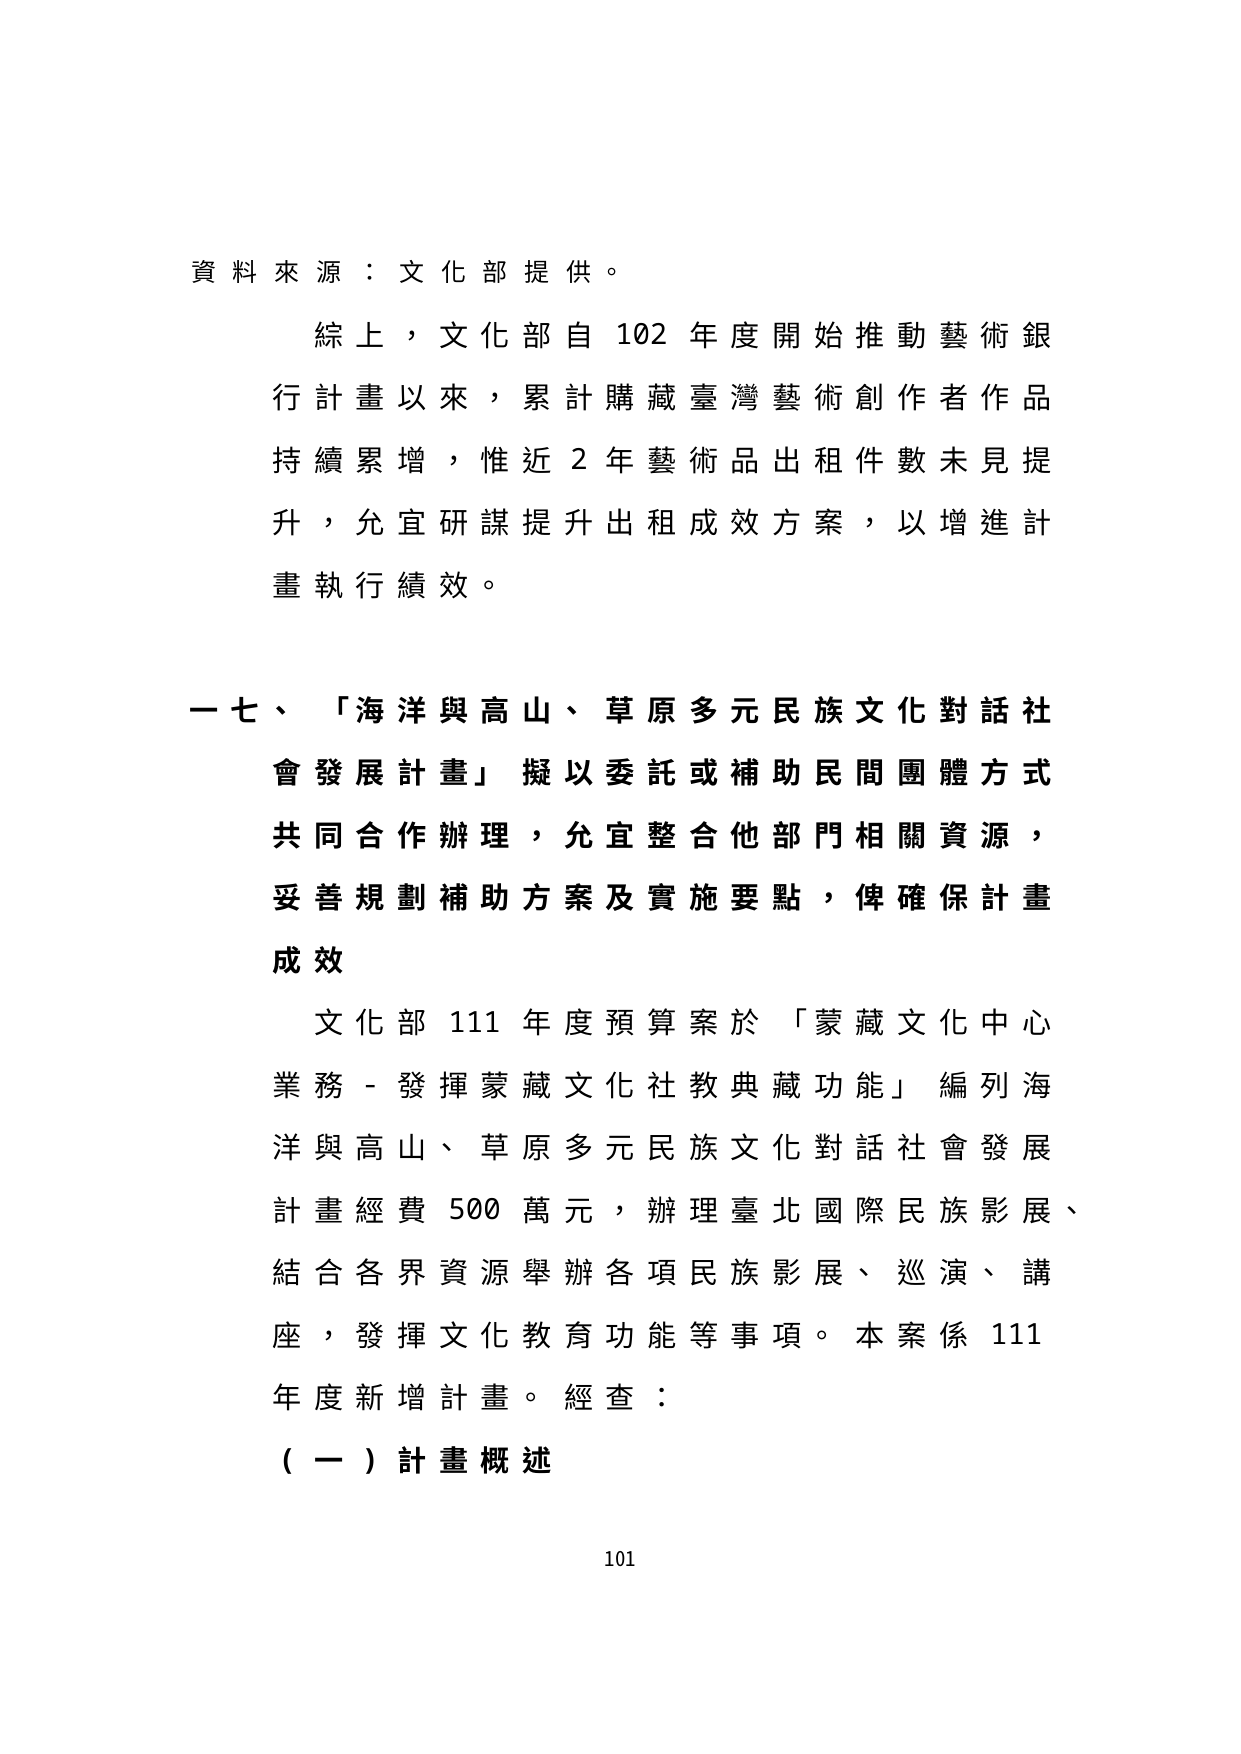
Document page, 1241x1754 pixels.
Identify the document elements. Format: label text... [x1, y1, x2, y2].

text 文化部111年度預算案於「蒙藏文化中心業務-發揮蒙藏文化社教典藏功能」編列海洋與高山、草原多元民族文化對話社會發展計畫經費500萬元，辦理臺北國際民族影展、結合各界資源舉辦各項民族影展、巡演、講座，發揮文化教育功能等事項。本案係111年度新增計畫。經查： [242, 979, 1058, 1417]
text 資料來源：文化部提供。 [183, 229, 1058, 292]
text (一)計畫概述 [242, 1417, 1058, 1479]
text 綜上，文化部自102年度開始推動藝術銀行計畫以來，累計購藏臺灣藝術創作者作品持續累增，惟近2年藝術品出租件數未見提升，允宜研謀提升出租成效方案，以增進計畫執行績效。 [242, 292, 1058, 604]
text 一七、「海洋與高山、草原多元民族文化對話社會發展計畫」擬以委託或補助民間團體方式共同合作辦理，允宜整合他部門相關資源，妥善規劃補助方案及實施要點，俾確保計畫成效 [183, 667, 1058, 979]
